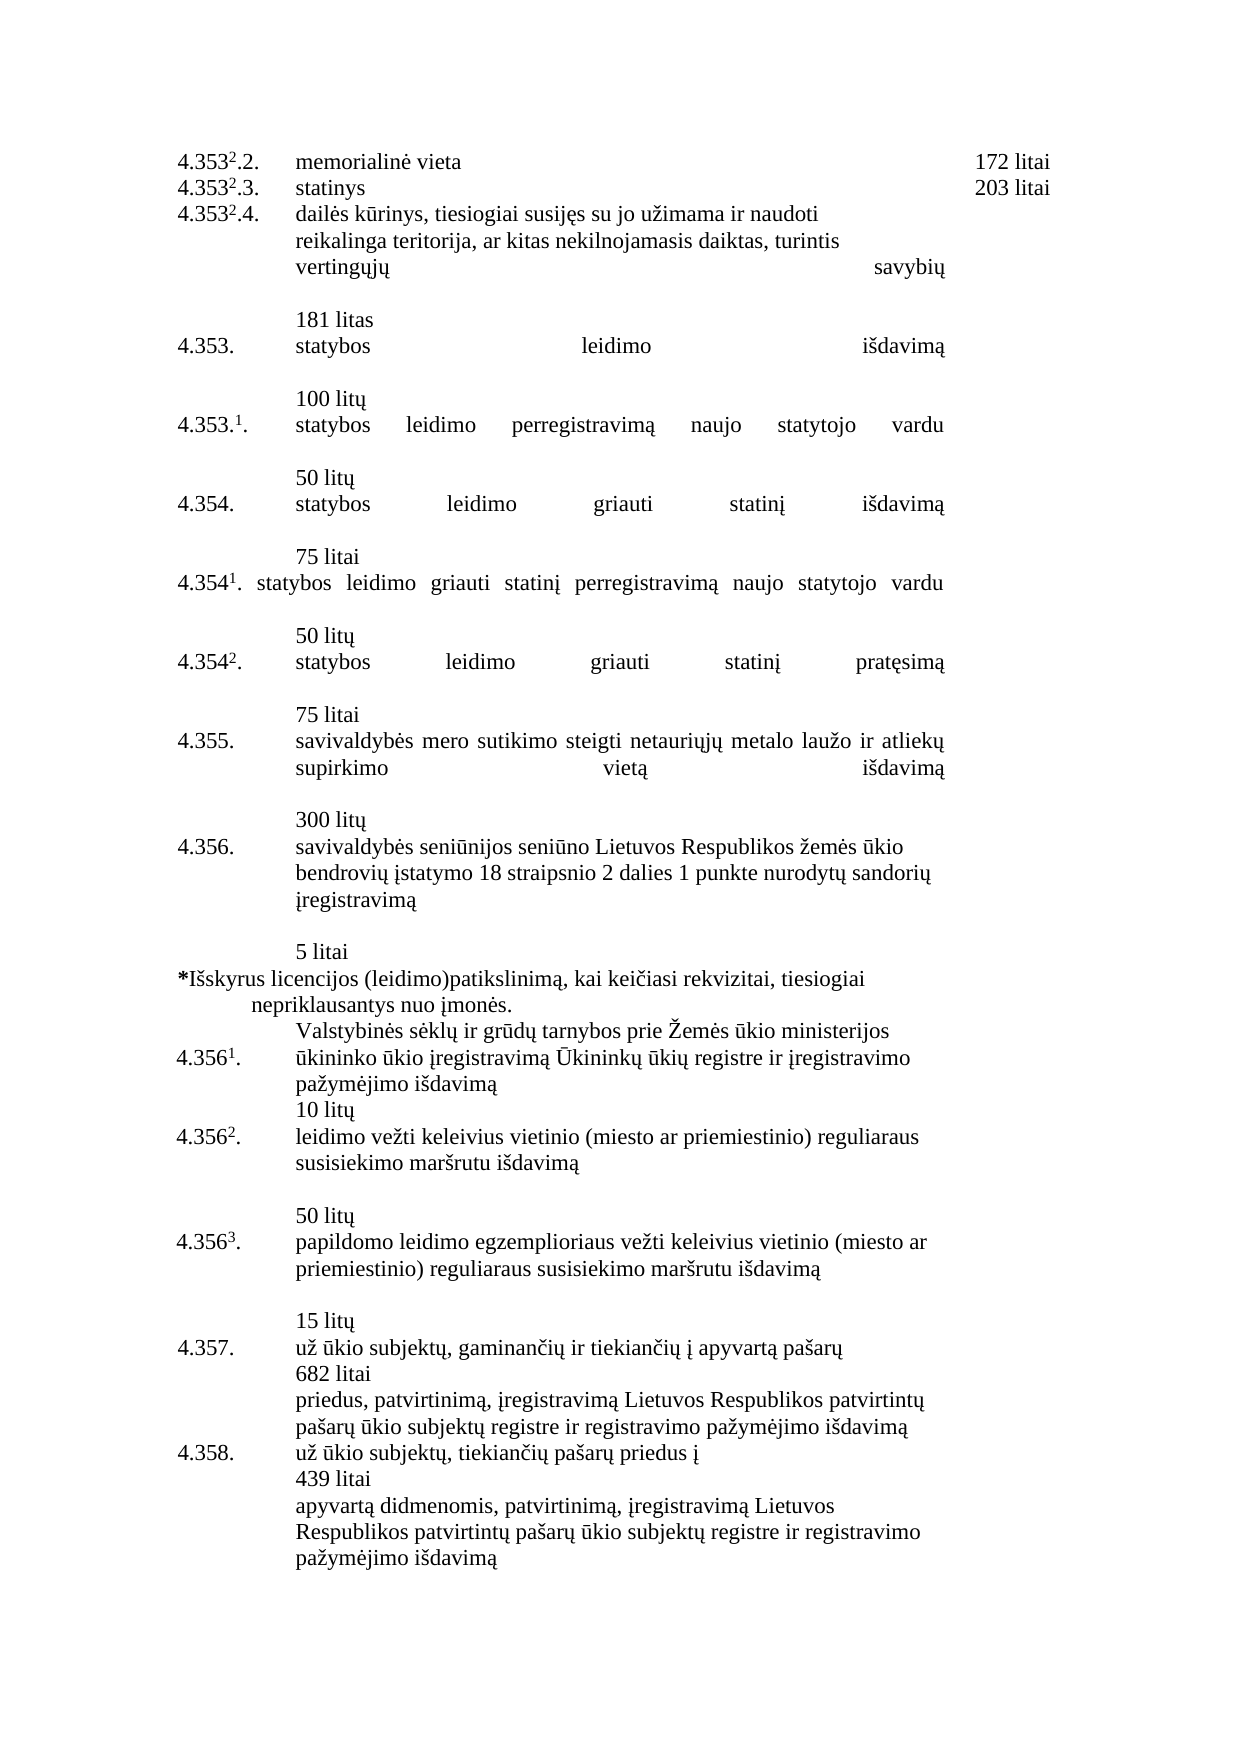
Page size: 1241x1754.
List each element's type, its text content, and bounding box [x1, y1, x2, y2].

text 4.3562. leidimo vežti keleivius vietinio (miesto ar priemiestinio) reguliaraus susisiekimo maršrutu išdavimą 50 litų [176, 1123, 945, 1228]
text 4.3541. statybos leidimo griauti statinį perregistravimą naujo statytojo vardu 50 litų [177, 569, 945, 648]
text 4.353.1. statybos leidimo perregistravimą naujo statytojo vardu 50 litų [177, 411, 945, 490]
text 4.355. savivaldybės mero sutikimo steigti netauriųjų metalo laužo ir atliekų supirkimo vietą išdavimą 300 litų [177, 727, 945, 833]
text pašarų ūkio subjektų registre ir registravimo pažymėjimo išdavimą [252, 1413, 945, 1439]
text 4.3532.2. memorialinė vieta 172 litai [177, 148, 1122, 174]
text 4.354. statybos leidimo griauti statinį išdavimą 75 litai [177, 490, 945, 569]
text Valstybinės sėklų ir grūdų tarnybos prie Žemės ūkio ministerijos [177, 1017, 945, 1044]
text 4.357. už ūkio subjektų, gaminančių ir tiekiančių į apyvartą pašarų 682 litai [177, 1334, 945, 1386]
text 4.3563. papildomo leidimo egzemplioriaus vežti keleivius vietinio (miesto ar priemiestinio) reguliaraus susisiekimo maršrutu išdavimą 15 litų [176, 1228, 945, 1334]
text reikalinga teritorija, ar kitas nekilnojamasis daiktas, turintis [177, 227, 1122, 253]
text 4.358. už ūkio subjektų, tiekiančių pašarų priedus į 439 litai [177, 1439, 945, 1492]
text apyvartą didmenomis, patvirtinimą, įregistravimą Lietuvos [252, 1492, 945, 1518]
text 4.356. savivaldybės seniūnijos seniūno Lietuvos Respublikos žemės ūkio bendrovių įstatymo 18 straipsnio 2 dalies 1 punkte nurodytų sandorių įregistravimą 5 litai [177, 833, 945, 965]
text vertingųjų savybių 181 litas [295, 253, 945, 332]
text 4.3542. statybos leidimo griauti statinį pratęsimą 75 litai [177, 648, 945, 727]
text 4.3561. ūkininko ūkio įregistravimą Ūkininkų ūkių registre ir įregistravimo [176, 1044, 945, 1070]
text 4.353. statybos leidimo išdavimą 100 litų [177, 332, 945, 411]
text priedus, patvirtinimą, įregistravimą Lietuvos Respublikos patvirtintų [252, 1386, 945, 1413]
text Respublikos patvirtintų pašarų ūkio subjektų registre ir registravimo [252, 1518, 945, 1544]
text nepriklausantys nuo įmonės. [177, 991, 1122, 1017]
text 4.3532.4. dailės kūrinys, tiesiogiai susijęs su jo užimama ir naudoti [177, 200, 1122, 227]
text *Išskyrus licencijos (leidimo)patikslinimą, kai keičiasi rekvizitai, tiesiogiai [177, 965, 1122, 991]
text pažymėjimo išdavimą [252, 1544, 945, 1571]
text pažymėjimo išdavimą 10 litų [176, 1070, 945, 1123]
text 4.3532.3. statinys 203 litai [177, 174, 1122, 200]
